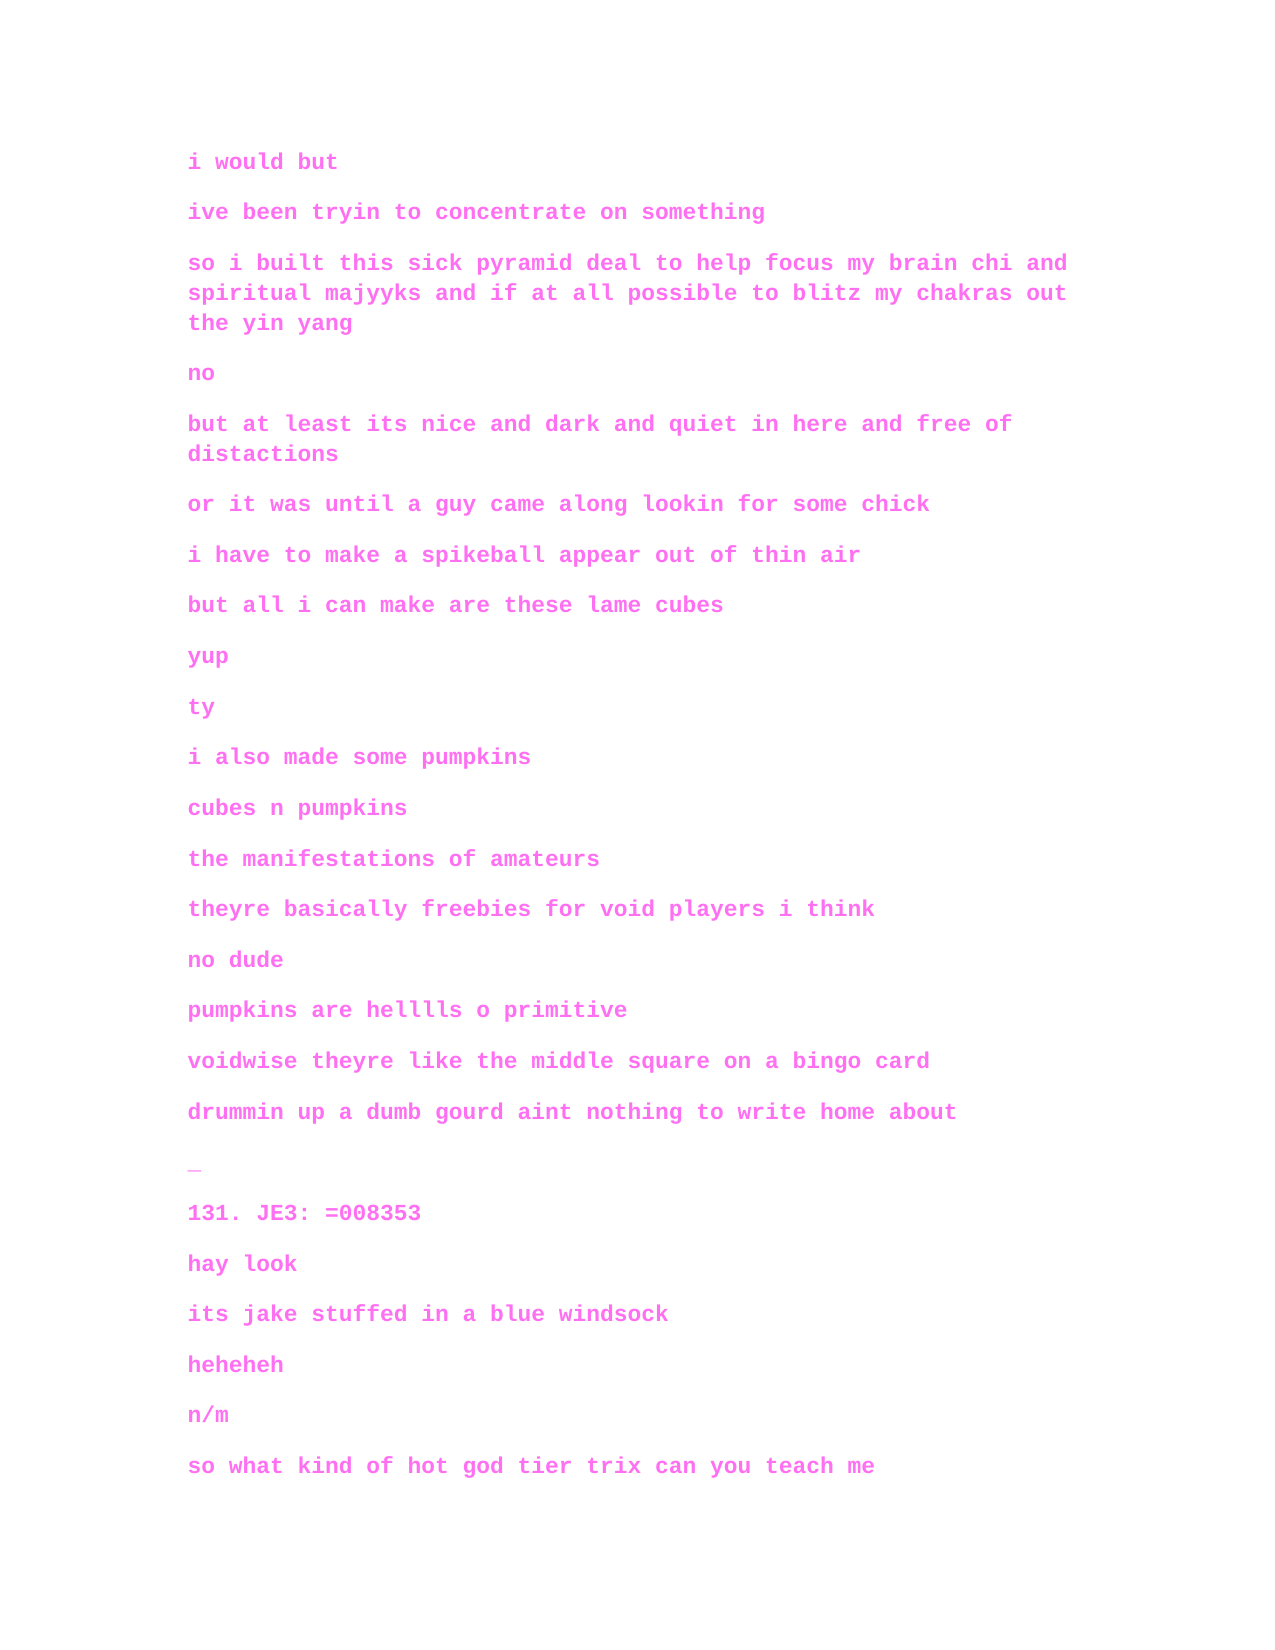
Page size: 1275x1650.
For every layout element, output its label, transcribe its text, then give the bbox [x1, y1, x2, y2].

text i would but [187, 150, 1087, 176]
text cubes n pumpkins [187, 796, 1087, 822]
text its jake stuffed in a blue windsock [187, 1302, 1087, 1328]
text but at least its nice and dark and quiet in here and free of distactions [187, 412, 1087, 468]
text yup [187, 644, 1087, 670]
text ive been tryin to concentrate on something [187, 201, 1087, 227]
text heheheh [187, 1353, 1087, 1379]
text no [187, 361, 1087, 387]
text so i built this sick pyramid deal to help focus my brain chi and spiritual majyyks and if at all possible to blitz my chakras out the yin yang [187, 251, 1087, 337]
text i have to make a spikeball appear out of thin air [187, 543, 1087, 569]
text hay look [187, 1252, 1087, 1278]
text n/m [187, 1404, 1087, 1430]
text pumpkins are helllls o primitive [187, 999, 1087, 1025]
text the manifestations of amateurs [187, 847, 1087, 873]
text or it was until a guy came along lookin for some chick [187, 492, 1087, 518]
text _ [187, 1151, 1087, 1177]
text but all i can make are these lame cubes [187, 594, 1087, 620]
text so what kind of hot god tier trix can you teach me [187, 1454, 1087, 1480]
text ty [187, 695, 1087, 721]
text i also made some pumpkins [187, 746, 1087, 772]
text theyre basically freebies for void players i think [187, 897, 1087, 923]
text voidwise theyre like the middle square on a bingo card [187, 1049, 1087, 1075]
text drummin up a dumb gourd aint nothing to write home about [187, 1100, 1087, 1126]
text no dude [187, 948, 1087, 974]
text 131. JE3: =008353 [187, 1201, 1087, 1227]
